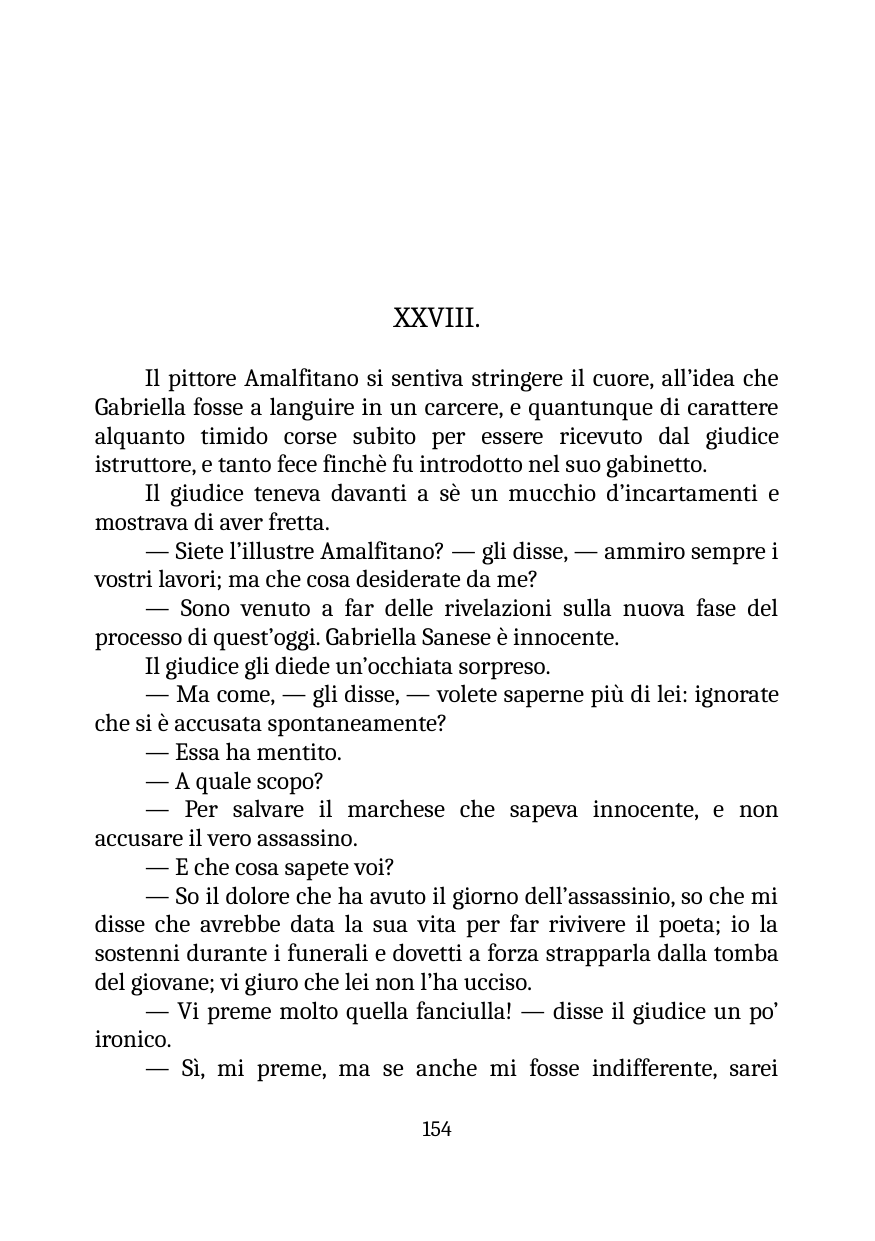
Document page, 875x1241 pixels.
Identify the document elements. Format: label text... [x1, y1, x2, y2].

text — Sono venuto a far delle rivelazioni sulla nuova fase del processo di quest’oggi. Gabriella Sanese è innocente. [94, 594, 779, 652]
text — Vi preme molto quella fanciulla! — disse il giudice un po’ ironico. [94, 997, 779, 1054]
text — Ma come, — gli disse, — volete saperne più di lei: ignorate che si è accusata spontaneamente? [94, 680, 779, 738]
text — Essa ha mentito. [94, 738, 779, 767]
text — Per salvare il marchese che sapeva innocente, e non accusare il vero assassino. [94, 795, 779, 853]
text Il giudice gli diede un’occhiata sorpreso. [94, 652, 779, 680]
subtitle XXVIII. [94, 301, 779, 335]
text — Sì, mi preme, ma se anche mi fosse indifferente, sarei [94, 1054, 779, 1083]
text — Siete l’illustre Amalfitano? — gli disse, — ammiro sempre i vostri lavori; ma che cosa desiderate da me? [94, 537, 779, 594]
text — A quale scopo? [94, 767, 779, 795]
text — E che cosa sapete voi? [94, 853, 779, 882]
text Il giudice teneva davanti a sè un mucchio d’incartamenti e mostrava di aver fretta. [94, 479, 779, 537]
text — So il dolore che ha avuto il giorno dell’assassinio, so che mi disse che avrebbe data la sua vita per far rivivere il poeta; io la sostenni durante i funerali e dovetti a forza strapparla dalla tomba del giovane; vi giuro che lei non l’ha ucciso. [94, 882, 779, 997]
text Il pittore Amalfitano si sentiva stringere il cuore, all’idea che Gabriella fosse a languire in un carcere, e quantunque di carattere alquanto timido corse subito per essere ricevuto dal giudice istruttore, e tanto fece finchè fu introdotto nel suo gabinetto. [94, 364, 779, 479]
